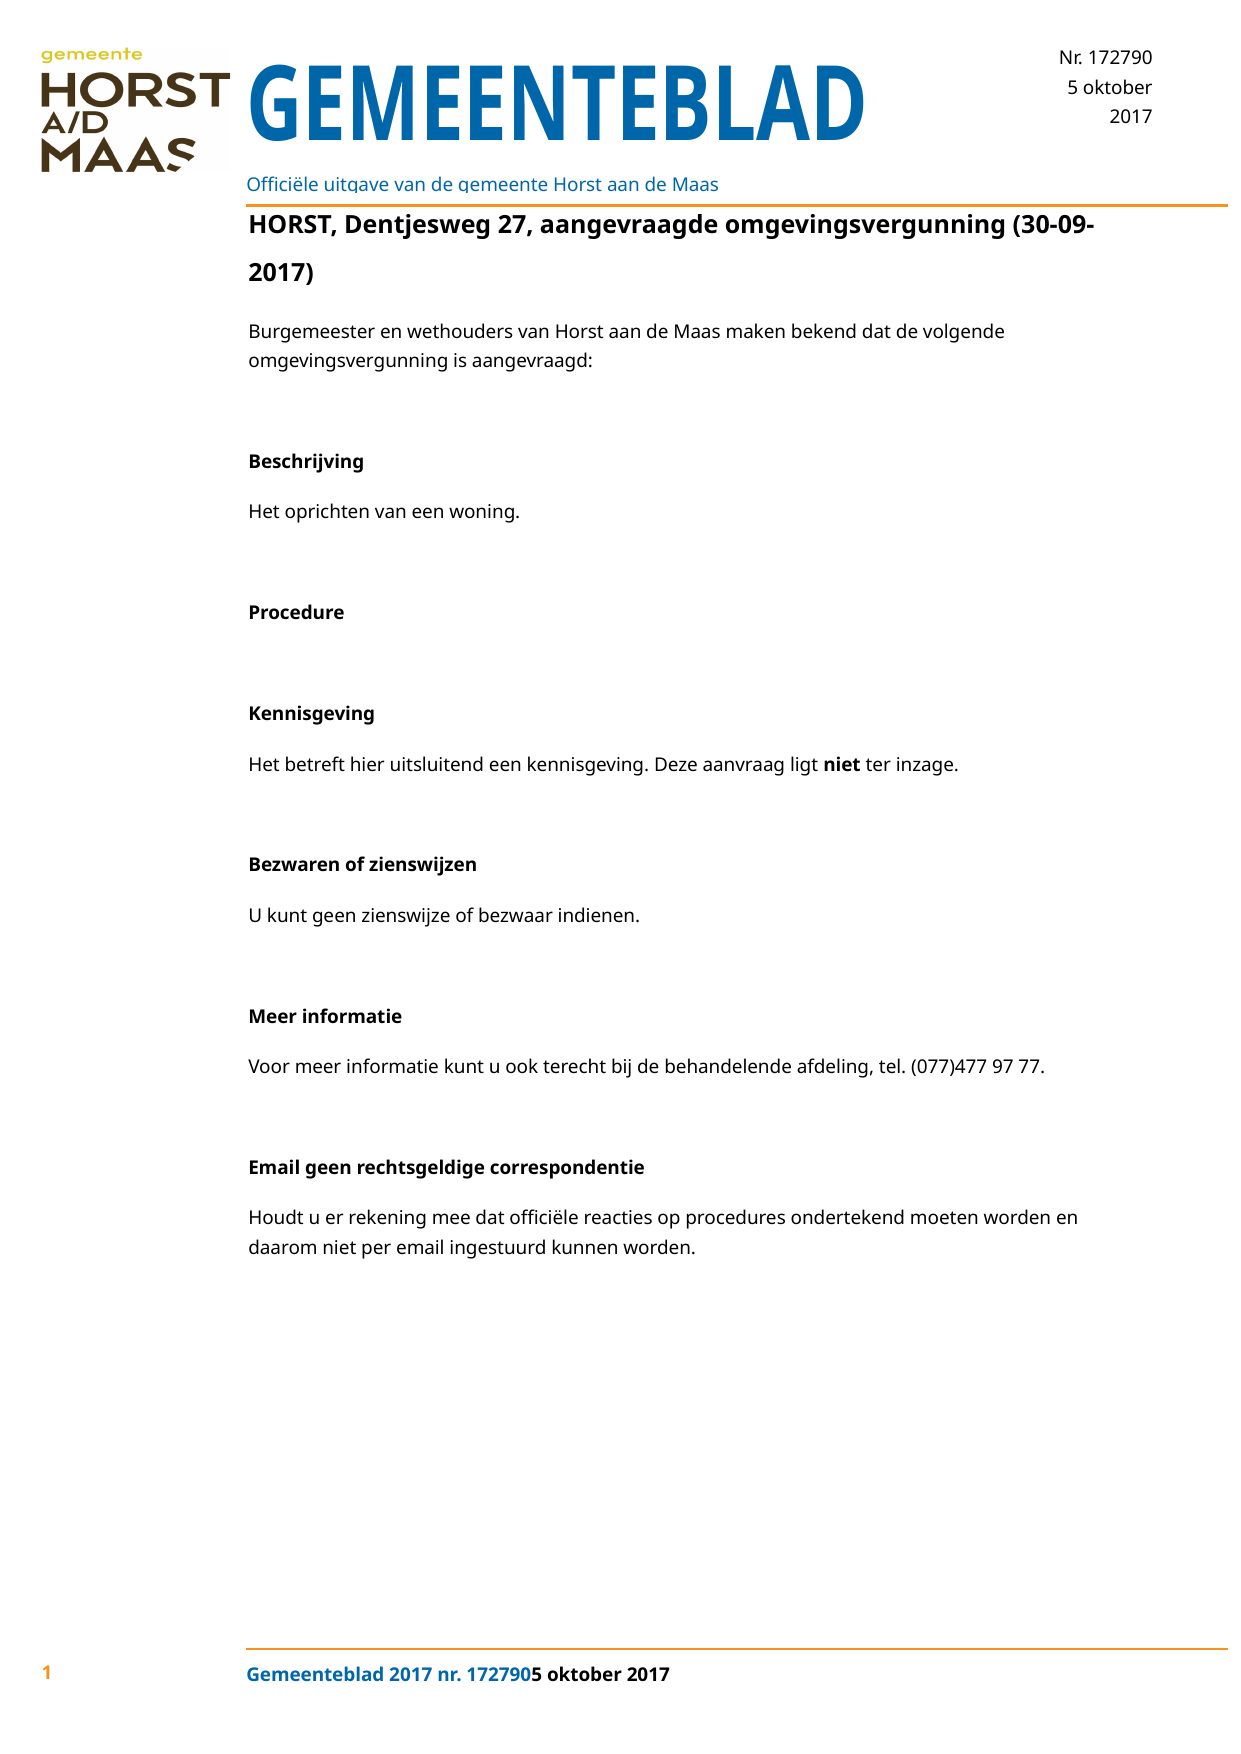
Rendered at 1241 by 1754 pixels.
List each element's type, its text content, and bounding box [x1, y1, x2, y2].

text Meer informatie [248, 1003, 1152, 1029]
text HORST, Dentjesweg 27, aangevraagde omgevingsvergunning (30-09-2017) [248, 207, 1152, 288]
text Kennisgeving [248, 700, 1152, 726]
text Procedure [248, 599, 1152, 625]
text Het betreft hier uitsluitend een kennisgeving. Deze aanvraag ligt niet ter inzage. [248, 751, 1152, 777]
text U kunt geen zienswijze of bezwaar indienen. [248, 902, 1152, 928]
text Burgemeester en wethouders van Horst aan de Maas maken bekend dat de volgende omgevingsvergunning is aangevraagd: [248, 318, 1152, 373]
text Beschrijving [248, 448, 1152, 474]
text Houdt u er rekening mee dat officiële reacties op procedures ondertekend moeten worden en daarom niet per email ingestuurd kunnen worden. [248, 1204, 1152, 1260]
text Het oprichten van een woning. [248, 499, 1152, 524]
text Bezwaren of zienswijzen [248, 852, 1152, 877]
text Email geen rechtsgeldige correspondentie [248, 1154, 1152, 1180]
picture [41, 47, 231, 172]
text Voor meer informatie kunt u ook terecht bij de behandelende afdeling, tel. (077)477 97 77. [248, 1053, 1152, 1079]
